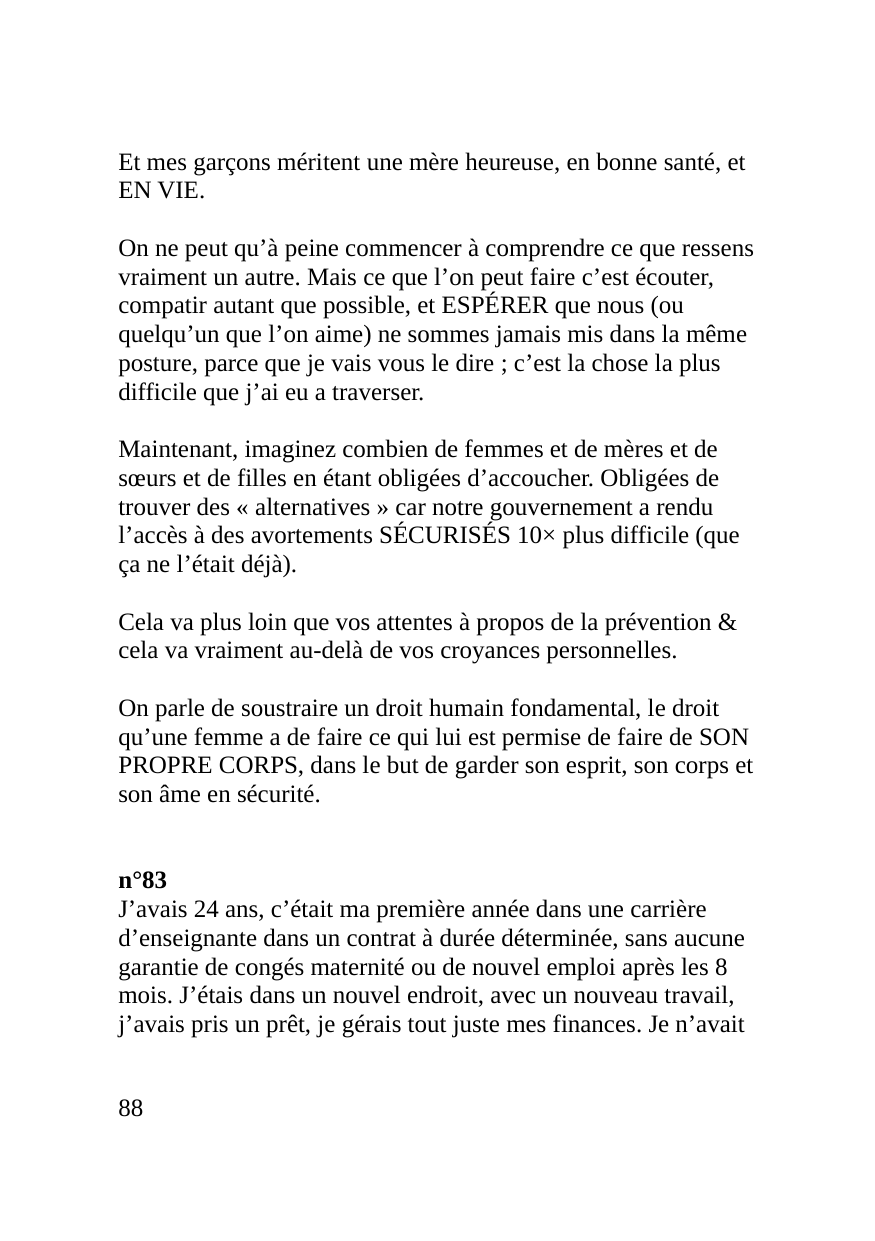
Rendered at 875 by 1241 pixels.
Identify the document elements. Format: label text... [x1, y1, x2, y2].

text On parle de soustraire un droit humain fondamental, le droit qu’une femme a de faire ce qui lui est permise de faire de SON PROPRE CORPS, dans le but de garder son esprit, son corps et son âme en sécurité. [118, 693, 756, 808]
text On ne peut qu’à peine commencer à comprendre ce que ressens vraiment un autre. Mais ce que l’on peut faire c’est écouter, compatir autant que possible, et ESPÉRER que nous (ou quelqu’un que l’on aime) ne sommes jamais mis dans la même posture, parce que je vais vous le dire ; c’est la chose la plus difficile que j’ai eu a traverser. [118, 233, 756, 406]
text J’avais 24 ans, c’était ma première année dans une carrière d’enseignante dans un contrat à durée déterminée, sans aucune garantie de congés maternité ou de nouvel emploi après les 8 mois. J’étais dans un nouvel endroit, avec un nouveau travail, j’avais pris un prêt, je gérais tout juste mes finances. Je n’avait [118, 894, 756, 1038]
text Cela va plus loin que vos attentes à propos de la prévention & cela va vraiment au-delà de vos croyances personnelles. [118, 607, 756, 664]
text Et mes garçons méritent une mère heureuse, en bonne santé, et EN VIE. [118, 147, 756, 204]
text n°83 [118, 866, 756, 894]
text Maintenant, imaginez combien de femmes et de mères et de sœurs et de filles en étant obligées d’accoucher. Obligées de trouver des « alternatives » car notre gouvernement a rendu l’accès à des avortements SÉCURISÉS 10× plus difficile (que ça ne l’était déjà). [118, 434, 756, 578]
